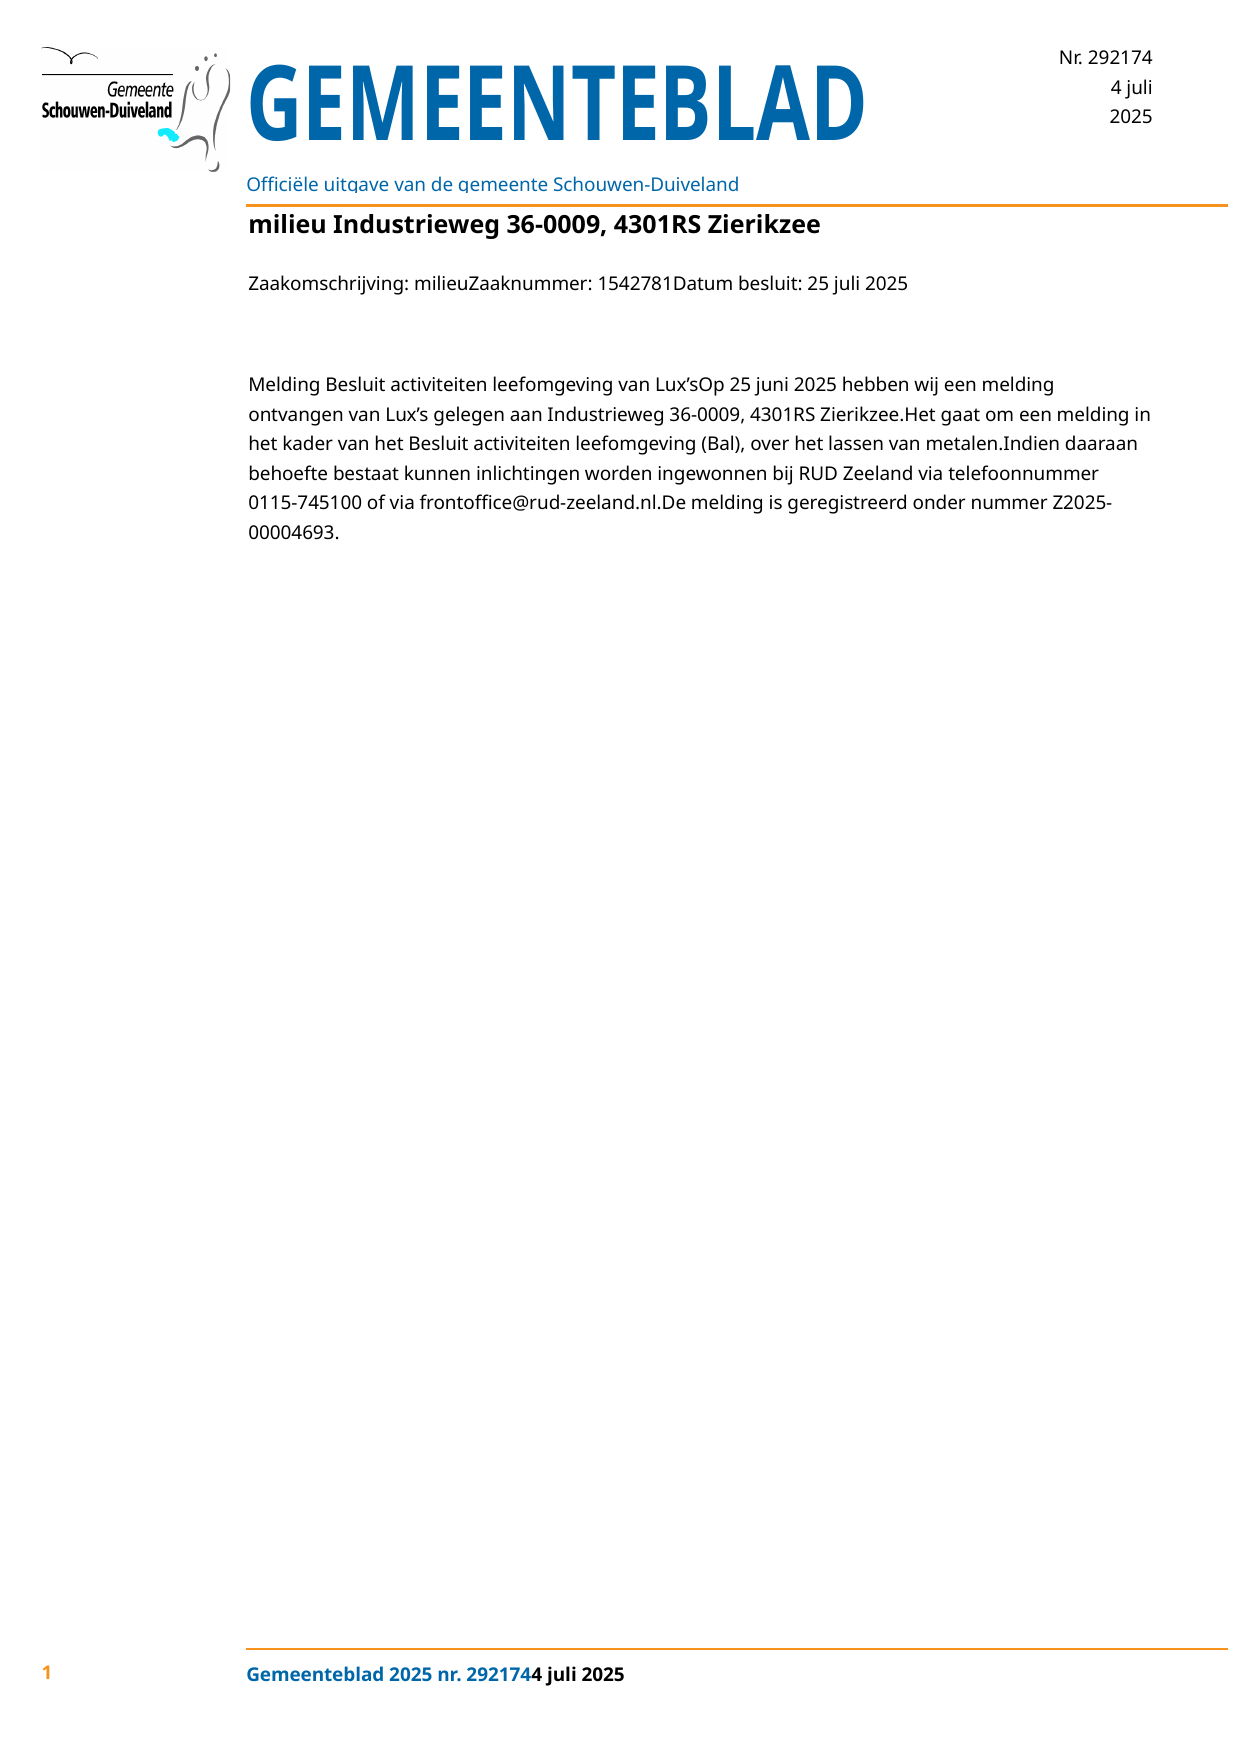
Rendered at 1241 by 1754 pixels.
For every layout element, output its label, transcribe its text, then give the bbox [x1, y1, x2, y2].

text Zaakomschrijving: milieuZaaknummer: 1542781Datum besluit: 25 juli 2025 [248, 270, 1152, 296]
picture [41, 47, 231, 172]
text Melding Besluit activiteiten leefomgeving van Lux’sOp 25 juni 2025 hebben wij een melding ontvangen van Lux’s gelegen aan Industrieweg 36-0009, 4301RS Zierikzee.Het gaat om een melding in het kader van het Besluit activiteiten leefomgeving (Bal), over het lassen van metalen.Indien daaraan behoefte bestaat kunnen inlichtingen worden ingewonnen bij RUD Zeeland via telefoonnummer 0115-745100 of via frontoffice@rud-zeeland.nl.De melding is geregistreerd onder nummer Z2025-00004693. [248, 371, 1152, 545]
text milieu Industrieweg 36-0009, 4301RS Zierikzee [248, 207, 1152, 241]
